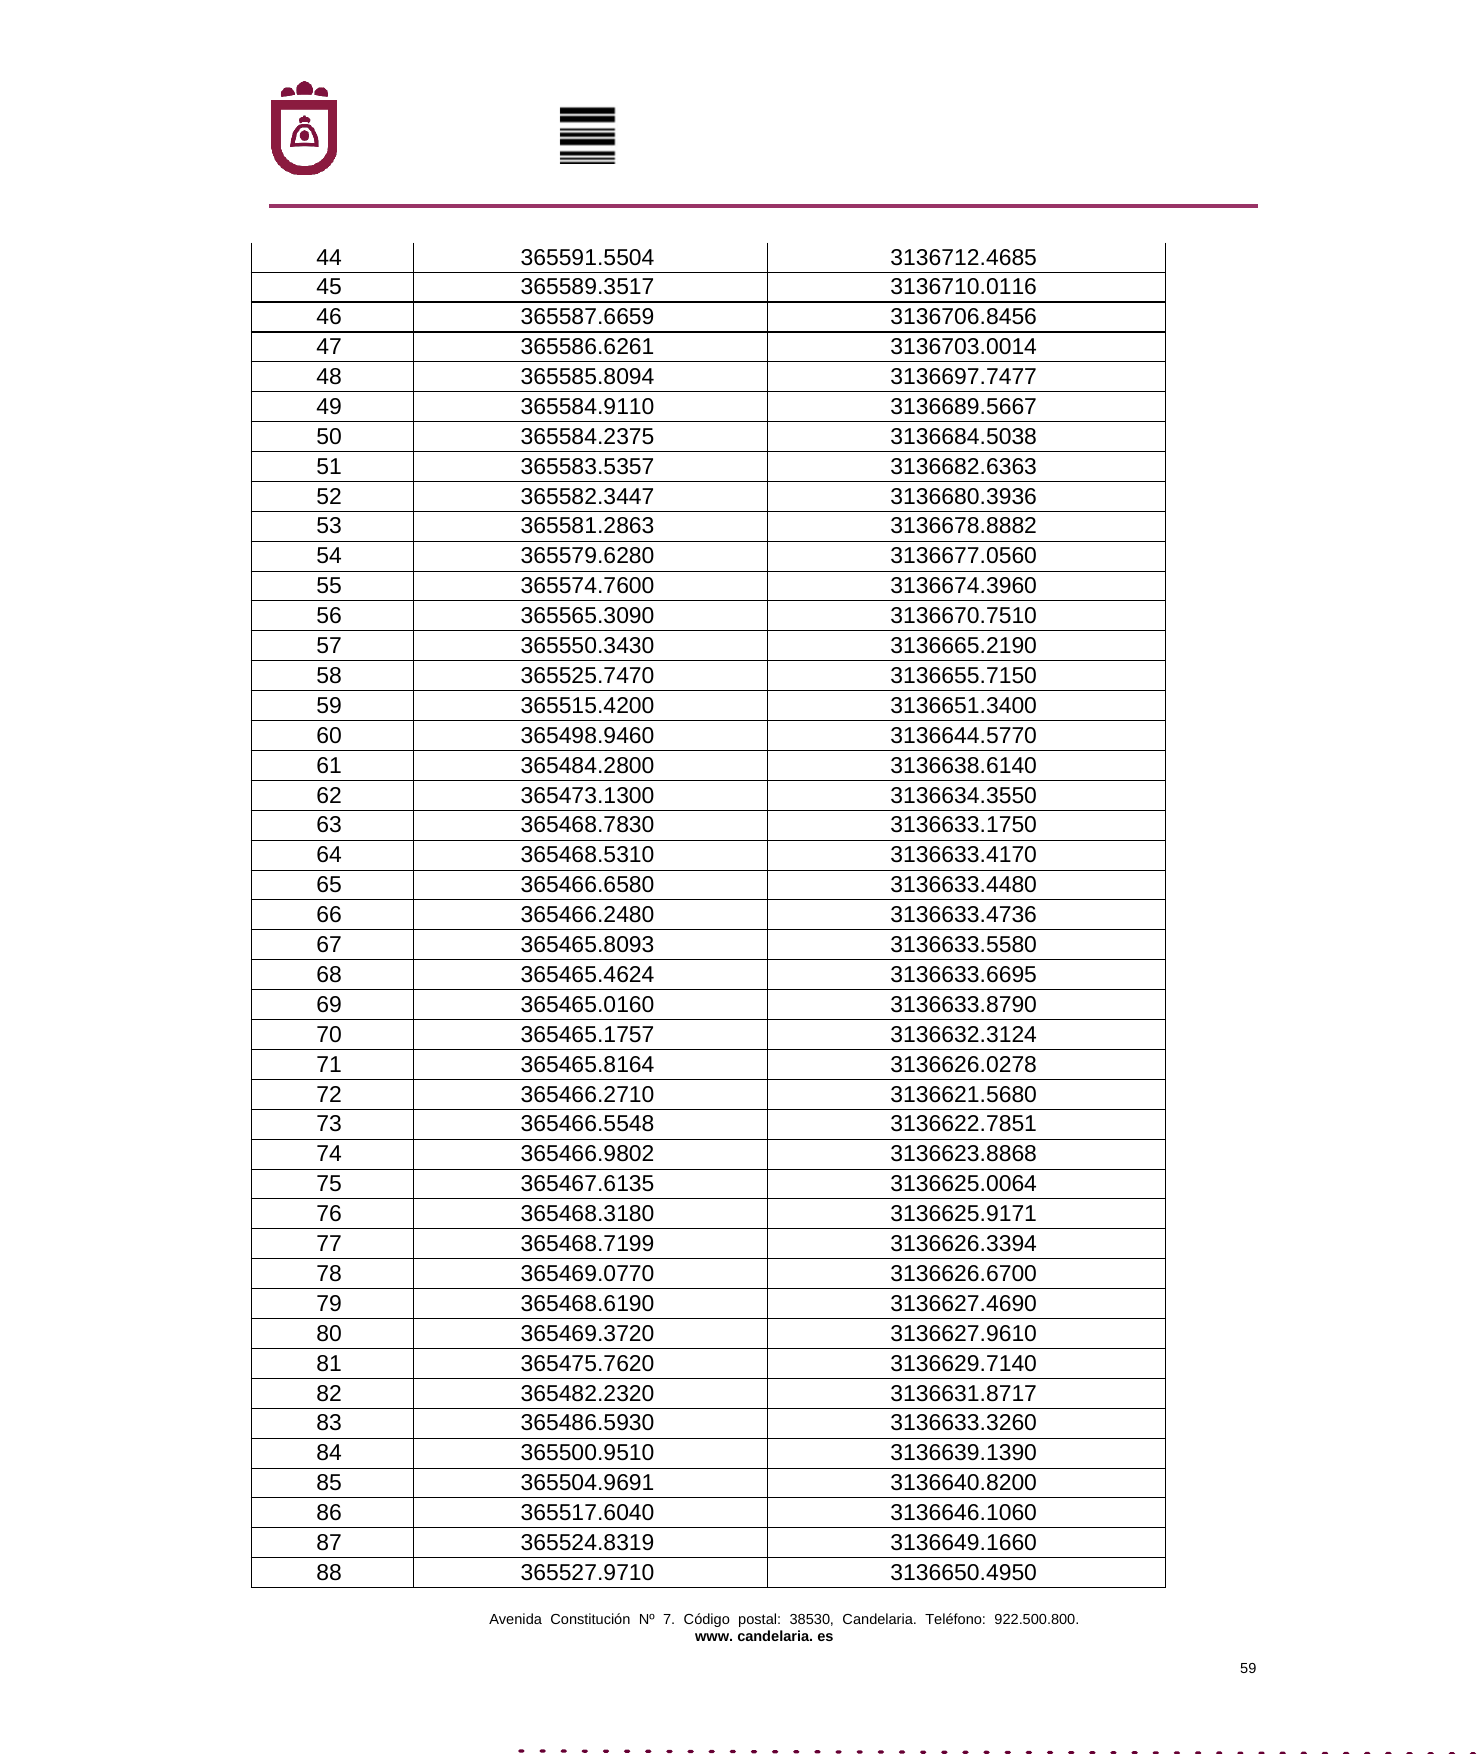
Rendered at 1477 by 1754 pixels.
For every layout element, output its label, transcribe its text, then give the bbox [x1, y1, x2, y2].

table_cell 52 [252, 482, 413, 511]
table_cell 365565.3090 [414, 601, 767, 630]
table_cell 3136627.4690 [768, 1289, 1165, 1318]
table_cell 3136633.8790 [768, 990, 1165, 1019]
table_cell 3136625.0064 [768, 1170, 1165, 1198]
table_cell 56 [252, 601, 413, 630]
table_cell 365486.5930 [414, 1409, 767, 1437]
table_cell 365579.6280 [414, 542, 767, 571]
table_cell 49 [252, 392, 413, 421]
table_cell 3136649.1660 [768, 1528, 1165, 1557]
table_cell 50 [252, 422, 413, 451]
table_cell 3136684.5038 [768, 422, 1165, 451]
table_cell 3136632.3124 [768, 1020, 1165, 1049]
table_cell 365466.9802 [414, 1140, 767, 1168]
table_cell 81 [252, 1349, 413, 1378]
table_cell 53 [252, 512, 413, 541]
table_cell 57 [252, 631, 413, 660]
table_cell 71 [252, 1050, 413, 1079]
table_cell 3136621.5680 [768, 1080, 1165, 1109]
table_cell 3136697.7477 [768, 362, 1165, 391]
table_cell 67 [252, 930, 413, 959]
table_cell 48 [252, 362, 413, 391]
table_cell 65 [252, 871, 413, 899]
table_cell 80 [252, 1319, 413, 1348]
table_cell 51 [252, 452, 413, 481]
table_cell 365468.3180 [414, 1199, 767, 1228]
table_cell 3136626.0278 [768, 1050, 1165, 1079]
table_cell 3136640.8200 [768, 1469, 1165, 1497]
table_cell 365469.0770 [414, 1259, 767, 1288]
table_cell 365582.3447 [414, 482, 767, 511]
table_cell 365466.2710 [414, 1080, 767, 1109]
table_cell 365465.4624 [414, 960, 767, 989]
table_cell 85 [252, 1469, 413, 1497]
table_header 365591.5504 [414, 243, 767, 272]
table_cell 365515.4200 [414, 691, 767, 720]
table_cell 3136682.6363 [768, 452, 1165, 481]
table_cell 3136626.3394 [768, 1229, 1165, 1258]
table_cell 365473.1300 [414, 781, 767, 810]
table_cell 3136674.3960 [768, 572, 1165, 600]
table_cell 61 [252, 751, 413, 780]
table_cell 365550.3430 [414, 631, 767, 660]
table_cell 84 [252, 1439, 413, 1467]
table_cell 79 [252, 1289, 413, 1318]
table_cell 3136680.3936 [768, 482, 1165, 511]
table_cell 3136633.3260 [768, 1409, 1165, 1437]
table_cell 3136633.4480 [768, 871, 1165, 899]
table_cell 45 [252, 273, 413, 301]
table_cell 62 [252, 781, 413, 810]
table_cell 83 [252, 1409, 413, 1437]
table_cell 365468.7199 [414, 1229, 767, 1258]
table_cell 365468.7830 [414, 811, 767, 839]
table_cell 365484.2800 [414, 751, 767, 780]
table_cell 3136655.7150 [768, 661, 1165, 690]
table_cell 365466.5548 [414, 1110, 767, 1138]
table_cell 365527.9710 [414, 1558, 767, 1587]
table_cell 365524.8319 [414, 1528, 767, 1557]
table_cell 3136633.1750 [768, 811, 1165, 839]
table_cell 365466.6580 [414, 871, 767, 899]
table_cell 3136651.3400 [768, 691, 1165, 720]
table_cell 365468.6190 [414, 1289, 767, 1318]
table_cell 59 [252, 691, 413, 720]
table_cell 54 [252, 542, 413, 571]
table_cell 365498.9460 [414, 721, 767, 750]
table_cell 3136633.5580 [768, 930, 1165, 959]
table_cell 3136625.9171 [768, 1199, 1165, 1228]
table_cell 3136689.5667 [768, 392, 1165, 421]
table_cell 77 [252, 1229, 413, 1258]
table_cell 3136634.3550 [768, 781, 1165, 810]
table_cell 365468.5310 [414, 841, 767, 869]
table_cell 88 [252, 1558, 413, 1587]
table_cell 75 [252, 1170, 413, 1198]
table_cell 365482.2320 [414, 1379, 767, 1408]
table_cell 365500.9510 [414, 1439, 767, 1467]
table_cell 365469.3720 [414, 1319, 767, 1348]
table_cell 365465.8093 [414, 930, 767, 959]
table_cell 3136710.0116 [768, 273, 1165, 301]
table_cell 70 [252, 1020, 413, 1049]
table_cell 3136650.4950 [768, 1558, 1165, 1587]
table_cell 73 [252, 1110, 413, 1138]
table_cell 365574.7600 [414, 572, 767, 600]
table_cell 3136706.8456 [768, 303, 1165, 331]
table_cell 46 [252, 303, 413, 331]
table_cell 365465.0160 [414, 990, 767, 1019]
table_cell 63 [252, 811, 413, 839]
table_cell 3136633.4736 [768, 900, 1165, 929]
table_cell 47 [252, 333, 413, 361]
table_header 3136712.4685 [768, 243, 1165, 272]
table_cell 365465.1757 [414, 1020, 767, 1049]
table_cell 365517.6040 [414, 1498, 767, 1527]
table_cell 66 [252, 900, 413, 929]
table_cell 78 [252, 1259, 413, 1288]
table_cell 3136633.6695 [768, 960, 1165, 989]
table_cell 365465.8164 [414, 1050, 767, 1079]
table_cell 69 [252, 990, 413, 1019]
table_cell 365586.6261 [414, 333, 767, 361]
table_header 44 [252, 243, 413, 272]
table_cell 82 [252, 1379, 413, 1408]
table_cell 3136622.7851 [768, 1110, 1165, 1138]
table_cell 3136631.8717 [768, 1379, 1165, 1408]
table_cell 86 [252, 1498, 413, 1527]
table_cell 3136644.5770 [768, 721, 1165, 750]
table_cell 365587.6659 [414, 303, 767, 331]
table_cell 3136678.8882 [768, 512, 1165, 541]
table_cell 3136670.7510 [768, 601, 1165, 630]
table_cell 365585.8094 [414, 362, 767, 391]
table_cell 365475.7620 [414, 1349, 767, 1378]
table_cell 3136677.0560 [768, 542, 1165, 571]
table_cell 55 [252, 572, 413, 600]
table_cell 365583.5357 [414, 452, 767, 481]
table_cell 365525.7470 [414, 661, 767, 690]
table_cell 3136665.2190 [768, 631, 1165, 660]
table_cell 3136629.7140 [768, 1349, 1165, 1378]
table_cell 3136627.9610 [768, 1319, 1165, 1348]
table_cell 3136623.8868 [768, 1140, 1165, 1168]
table_cell 60 [252, 721, 413, 750]
table_cell 365584.2375 [414, 422, 767, 451]
table_cell 3136626.6700 [768, 1259, 1165, 1288]
table_cell 365584.9110 [414, 392, 767, 421]
table_cell 365581.2863 [414, 512, 767, 541]
table_cell 74 [252, 1140, 413, 1168]
table_cell 3136646.1060 [768, 1498, 1165, 1527]
table_cell 3136638.6140 [768, 751, 1165, 780]
table_cell 76 [252, 1199, 413, 1228]
table_cell 3136639.1390 [768, 1439, 1165, 1467]
table_cell 72 [252, 1080, 413, 1109]
table_cell 3136633.4170 [768, 841, 1165, 869]
table_cell 365467.6135 [414, 1170, 767, 1198]
table_cell 365589.3517 [414, 273, 767, 301]
table_cell 64 [252, 841, 413, 869]
table_cell 365504.9691 [414, 1469, 767, 1497]
table_cell 58 [252, 661, 413, 690]
table_cell 87 [252, 1528, 413, 1557]
table_cell 365466.2480 [414, 900, 767, 929]
table_cell 3136703.0014 [768, 333, 1165, 361]
table_cell 68 [252, 960, 413, 989]
